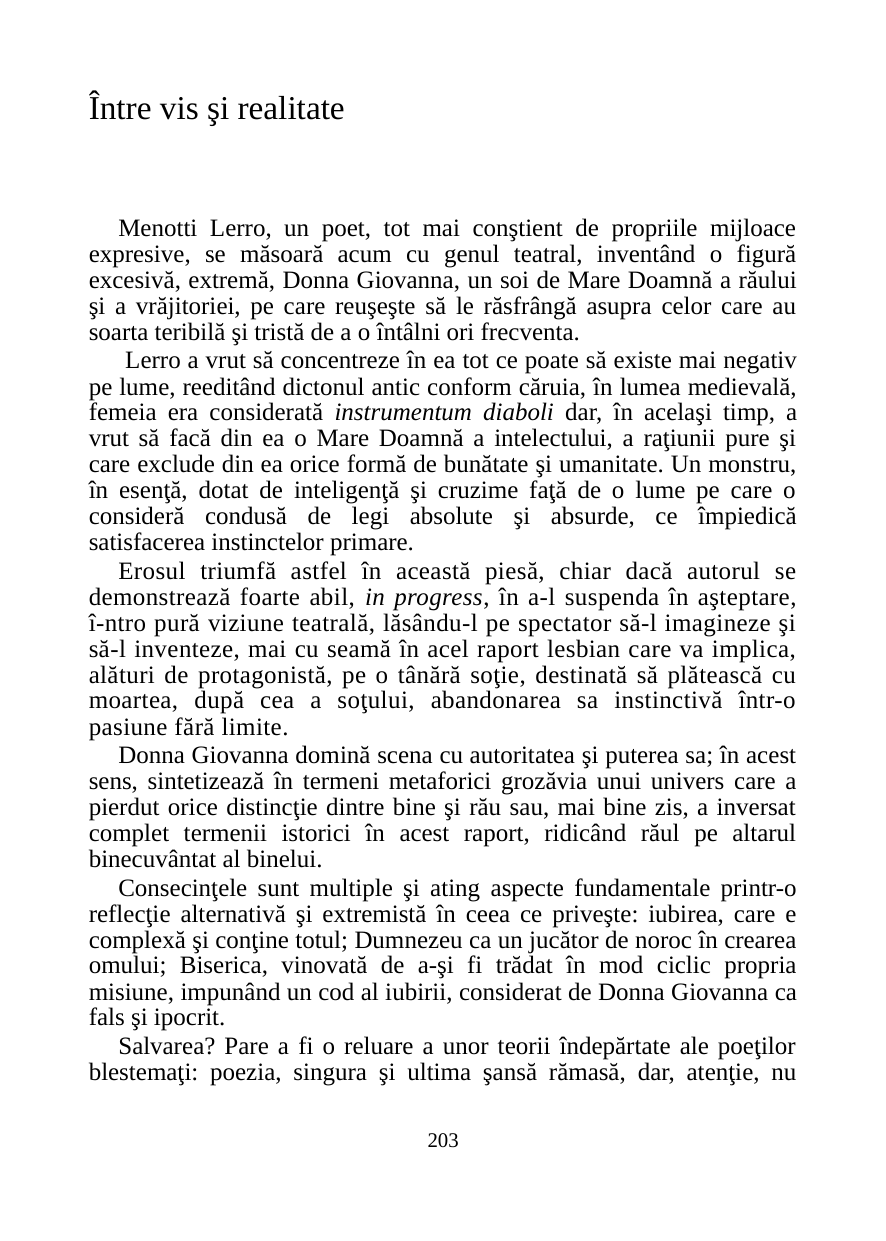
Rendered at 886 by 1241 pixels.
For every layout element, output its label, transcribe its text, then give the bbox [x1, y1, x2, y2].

text Donna Giovanna domină scena cu autoritatea şi puterea sa; în acest sens, sintetizează în termeni metaforici grozăvia unui univers care a pierdut orice distincţie dintre bine şi rău sau, mai bine zis, a inversat complet termenii istorici în acest raport, ridicând răul pe altarul binecuvântat al binelui. [88, 740, 797, 873]
text Menotti Lerro, un poet, tot mai conştient de propriile mijloace expresive, se măsoară acum cu genul teatral, inventând o figură excesivă, extremă, Donna Giovanna, un soi de Mare Doamnă a răului şi a vrăjitoriei, pe care reuşeşte să le răsfrângă asupra celor care au soarta teribilă şi tristă de a o întâlni ori frecventa. [88, 213, 797, 346]
text Lerro a vrut să concentreze în ea tot ce poate să existe mai negativ pe lume, reeditând dictonul antic conform căruia, în lumea medievală, femeia era considerată instrumentum diaboli dar, în acelaşi timp, a vrut să facă din ea o Mare Doamnă a intelectului, a raţiunii pure şi care exclude din ea orice formă de bunătate şi umanitate. Un monstru, în esenţă, dotat de inteligenţă şi cruzime faţă de o lume pe care o consideră condusă de legi absolute şi absurde, ce împiedică satisfacerea instinctelor primare. [88, 346, 797, 556]
subtitle Între vis şi realitate [88, 88, 797, 127]
text Salvarea? Pare a fi o reluare a unor teorii îndepărtate ale poeţilor blestemaţi: poezia, singura şi ultima şansă rămasă, dar, atenţie, nu [88, 1031, 797, 1086]
text Consecinţele sunt multiple şi ating aspecte fundamentale printr-o reflecţie alternativă şi extremistă în ceea ce priveşte: iubirea, care e complexă şi conţine totul; Dumnezeu ca un jucător de noroc în crearea omului; Biserica, vinovată de a-şi fi trădat în mod ciclic propria misiune, impunând un cod al iubirii, considerat de Donna Giovanna ca fals şi ipocrit. [88, 873, 797, 1031]
text Erosul triumfă astfel în această piesă, chiar dacă autorul se demonstrează foarte abil, in progress, în a-l suspenda în aşteptare, î-ntro pură viziune teatrală, lăsându-l pe spectator să-l imagineze şi să-l inventeze, mai cu seamă în acel raport lesbian care va implica, alături de protagonistă, pe o tânără soţie, destinată să plătească cu moartea, după cea a soţului, abandonarea sa instinctivă într-o pasiune fără limite. [88, 556, 797, 740]
